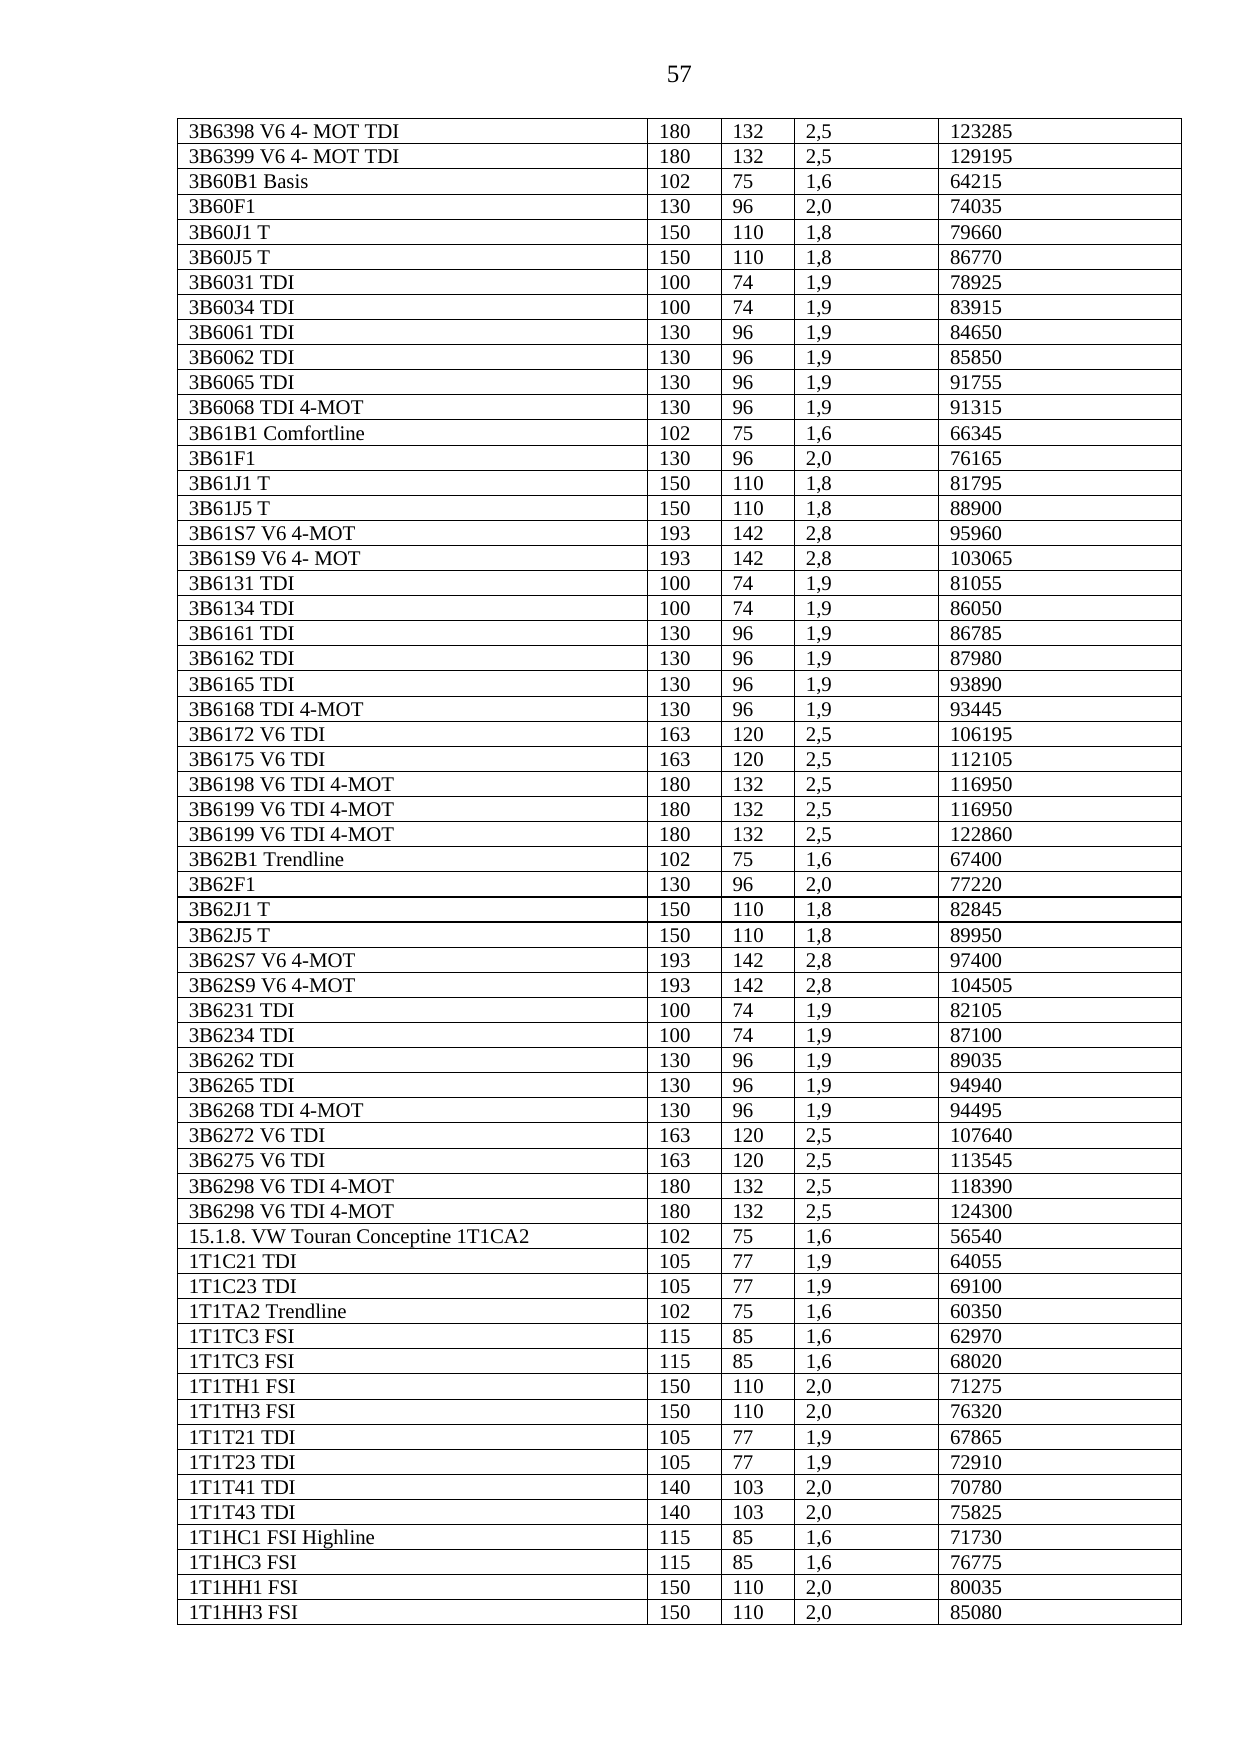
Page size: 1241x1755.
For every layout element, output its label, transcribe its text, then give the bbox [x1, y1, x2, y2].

table_cell 2,0 [795, 1374, 938, 1398]
table_cell 3B6062 TDI [178, 345, 647, 369]
table_cell 89035 [939, 1048, 1181, 1072]
table_cell 85 [722, 1525, 794, 1549]
table_cell 77 [722, 1425, 794, 1449]
table_cell 150 [648, 1575, 721, 1599]
table_cell 113545 [939, 1149, 1181, 1172]
table_cell 2,5 [795, 1199, 938, 1223]
table_cell 110 [722, 1400, 794, 1423]
table_cell 1,9 [795, 671, 938, 696]
table_cell 103 [722, 1500, 794, 1524]
table_cell 130 [648, 646, 721, 670]
table_cell 3B62F1 [178, 872, 647, 896]
table_cell 2,0 [795, 1400, 938, 1423]
table_cell 150 [648, 898, 721, 921]
table_cell 85 [722, 1349, 794, 1373]
table_cell 2,5 [795, 747, 938, 771]
table_cell 87100 [939, 1023, 1181, 1047]
table_cell 96 [722, 395, 794, 419]
table_cell 150 [648, 1600, 721, 1624]
table_cell 69100 [939, 1274, 1181, 1298]
table_cell 2,5 [795, 1174, 938, 1198]
table_cell 150 [648, 1374, 721, 1398]
table_cell 3B61J5 T [178, 496, 647, 520]
table_cell 142 [722, 948, 794, 972]
table_cell 3B6131 TDI [178, 571, 647, 595]
table_cell 112105 [939, 747, 1181, 771]
table_cell 1T1C21 TDI [178, 1249, 647, 1273]
table_cell 96 [722, 671, 794, 696]
table_cell 75 [722, 847, 794, 871]
table_cell 60350 [939, 1299, 1181, 1323]
table_cell 3B6298 V6 TDI 4-MOT [178, 1199, 647, 1223]
table_cell 110 [722, 471, 794, 495]
table_cell 130 [648, 1048, 721, 1072]
table_cell 115 [648, 1324, 721, 1348]
table_cell 83915 [939, 295, 1181, 319]
table_cell 2,5 [795, 822, 938, 846]
table_cell 78925 [939, 270, 1181, 294]
table_cell 100 [648, 270, 721, 294]
table_cell 130 [648, 1073, 721, 1097]
table_cell 88900 [939, 496, 1181, 520]
table_cell 163 [648, 722, 721, 746]
table_cell 3B6268 TDI 4-MOT [178, 1098, 647, 1122]
table_cell 3B61J1 T [178, 471, 647, 495]
table_cell 1,9 [795, 345, 938, 369]
table_cell 110 [722, 1600, 794, 1624]
table_cell 1T1TH3 FSI [178, 1400, 647, 1423]
table_cell 80035 [939, 1575, 1181, 1599]
table_cell 3B6198 V6 TDI 4-MOT [178, 772, 647, 796]
table_cell 102 [648, 169, 721, 193]
table_cell 1T1HC1 FSI Highline [178, 1525, 647, 1549]
table_cell 3B6134 TDI [178, 596, 647, 620]
table_cell 163 [648, 1149, 721, 1172]
table_cell 3B61B1 Comfortline [178, 420, 647, 444]
table_cell 150 [648, 245, 721, 269]
table_cell 130 [648, 195, 721, 218]
table_cell 1,6 [795, 1324, 938, 1348]
table_cell 2,5 [795, 722, 938, 746]
table_cell 180 [648, 772, 721, 796]
table_cell 2,5 [795, 1149, 938, 1172]
table_cell 3B6275 V6 TDI [178, 1149, 647, 1172]
table_cell 3B6199 V6 TDI 4-MOT [178, 822, 647, 846]
table_cell 105 [648, 1425, 721, 1449]
table_cell 107640 [939, 1123, 1181, 1147]
table_cell 3B6172 V6 TDI [178, 722, 647, 746]
table_cell 96 [722, 1048, 794, 1072]
table_cell 116950 [939, 797, 1181, 821]
table_cell 1T1TA2 Trendline [178, 1299, 647, 1323]
table_cell 3B62B1 Trendline [178, 847, 647, 871]
table_cell 1,9 [795, 320, 938, 344]
table_cell 3B60F1 [178, 195, 647, 218]
table_cell 3B62J5 T [178, 923, 647, 947]
table_cell 56540 [939, 1224, 1181, 1248]
table_cell 1,6 [795, 1349, 938, 1373]
table_cell 87980 [939, 646, 1181, 670]
table_cell 3B6272 V6 TDI [178, 1123, 647, 1147]
table_cell 91315 [939, 395, 1181, 419]
table_cell 74035 [939, 195, 1181, 218]
table_cell 3B6199 V6 TDI 4-MOT [178, 797, 647, 821]
table_cell 3B62J1 T [178, 898, 647, 921]
table_cell 130 [648, 697, 721, 721]
table_cell 1,8 [795, 245, 938, 269]
table_cell 1T1T23 TDI [178, 1450, 647, 1474]
table_cell 1T1C23 TDI [178, 1274, 647, 1298]
table_cell 130 [648, 370, 721, 394]
table_cell 3B61S7 V6 4-MOT [178, 521, 647, 545]
table_cell 75 [722, 1224, 794, 1248]
table_cell 1,9 [795, 295, 938, 319]
table_cell 142 [722, 546, 794, 570]
table_cell 1,8 [795, 496, 938, 520]
table_cell 163 [648, 1123, 721, 1147]
table_cell 81795 [939, 471, 1181, 495]
table_cell 1,9 [795, 697, 938, 721]
table_cell 100 [648, 1023, 721, 1047]
table_cell 2,0 [795, 1575, 938, 1599]
table_cell 94495 [939, 1098, 1181, 1122]
table_cell 64055 [939, 1249, 1181, 1273]
table_cell 1,8 [795, 898, 938, 921]
table_cell 2,0 [795, 1600, 938, 1624]
table_cell 74 [722, 596, 794, 620]
table_cell 77 [722, 1249, 794, 1273]
table_cell 81055 [939, 571, 1181, 595]
table_cell 76165 [939, 446, 1181, 469]
table_cell 1,9 [795, 1274, 938, 1298]
table_cell 3B6165 TDI [178, 671, 647, 696]
table_cell 77220 [939, 872, 1181, 896]
table_cell 3B62S9 V6 4-MOT [178, 973, 647, 997]
table_cell 71730 [939, 1525, 1181, 1549]
table_cell 132 [722, 1199, 794, 1223]
table_cell 2,8 [795, 546, 938, 570]
table_cell 1,9 [795, 1425, 938, 1449]
table_cell 103 [722, 1475, 794, 1499]
table_cell 100 [648, 998, 721, 1022]
table_cell 93445 [939, 697, 1181, 721]
table_cell 2,5 [795, 772, 938, 796]
table_cell 75825 [939, 1500, 1181, 1524]
table_cell 100 [648, 295, 721, 319]
table_cell 163 [648, 747, 721, 771]
table_cell 91755 [939, 370, 1181, 394]
table_cell 3B6161 TDI [178, 621, 647, 645]
table_cell 2,0 [795, 1500, 938, 1524]
table_cell 75 [722, 1299, 794, 1323]
table_cell 1T1TC3 FSI [178, 1349, 647, 1373]
table_cell 72910 [939, 1450, 1181, 1474]
table_cell 76320 [939, 1400, 1181, 1423]
table_cell 115 [648, 1525, 721, 1549]
table_cell 1,9 [795, 596, 938, 620]
table_cell 110 [722, 245, 794, 269]
table_cell 3B6168 TDI 4-MOT [178, 697, 647, 721]
table_cell 180 [648, 144, 721, 168]
table_cell 66345 [939, 420, 1181, 444]
table_cell 96 [722, 446, 794, 469]
table_cell 3B6231 TDI [178, 998, 647, 1022]
table_cell 110 [722, 923, 794, 947]
table_cell 132 [722, 772, 794, 796]
table_cell 130 [648, 671, 721, 696]
table_cell 110 [722, 1374, 794, 1398]
table_cell 110 [722, 1575, 794, 1599]
table_cell 3B6034 TDI [178, 295, 647, 319]
table_cell 180 [648, 1174, 721, 1198]
table_cell 193 [648, 521, 721, 545]
table_cell 132 [722, 1174, 794, 1198]
table_cell 132 [722, 797, 794, 821]
table_cell 150 [648, 923, 721, 947]
table_cell 130 [648, 395, 721, 419]
table_cell 93890 [939, 671, 1181, 696]
table_cell 86050 [939, 596, 1181, 620]
table_cell 120 [722, 1123, 794, 1147]
table_cell 3B60J1 T [178, 220, 647, 244]
table_cell 150 [648, 220, 721, 244]
table_cell 102 [648, 420, 721, 444]
table_cell 142 [722, 521, 794, 545]
table_cell 1,6 [795, 169, 938, 193]
table_cell 96 [722, 621, 794, 645]
table_cell 132 [722, 144, 794, 168]
table_cell 82845 [939, 898, 1181, 921]
table_cell 103065 [939, 546, 1181, 570]
table_cell 102 [648, 1224, 721, 1248]
table_cell 1,8 [795, 471, 938, 495]
table_cell 193 [648, 546, 721, 570]
table_cell 1,9 [795, 998, 938, 1022]
table_cell 2,0 [795, 446, 938, 469]
table_cell 3B6031 TDI [178, 270, 647, 294]
table_cell 77 [722, 1450, 794, 1474]
table_cell 71275 [939, 1374, 1181, 1398]
table_cell 132 [722, 822, 794, 846]
table_cell 123285 [939, 119, 1181, 143]
table_cell 193 [648, 973, 721, 997]
table_cell 3B6265 TDI [178, 1073, 647, 1097]
table_cell 1,6 [795, 1224, 938, 1248]
table_cell 70780 [939, 1475, 1181, 1499]
table_cell 110 [722, 496, 794, 520]
table_cell 1T1TC3 FSI [178, 1324, 647, 1348]
table_cell 3B61S9 V6 4- MOT [178, 546, 647, 570]
table_cell 100 [648, 596, 721, 620]
table_cell 96 [722, 195, 794, 218]
table_cell 102 [648, 1299, 721, 1323]
table_cell 3B60J5 T [178, 245, 647, 269]
table_cell 1,6 [795, 420, 938, 444]
table_cell 3B60B1 Basis [178, 169, 647, 193]
table_cell 110 [722, 220, 794, 244]
table_cell 96 [722, 345, 794, 369]
table_cell 15.1.8. VW Touran Conceptine 1T1CA2 [178, 1224, 647, 1248]
table_cell 97400 [939, 948, 1181, 972]
table_cell 3B6234 TDI [178, 1023, 647, 1047]
table_cell 68020 [939, 1349, 1181, 1373]
table_cell 2,0 [795, 872, 938, 896]
table_cell 150 [648, 1400, 721, 1423]
table_cell 74 [722, 1023, 794, 1047]
table_cell 96 [722, 1073, 794, 1097]
table_cell 118390 [939, 1174, 1181, 1198]
table_cell 129195 [939, 144, 1181, 168]
table_cell 106195 [939, 722, 1181, 746]
table_cell 1,9 [795, 646, 938, 670]
table_cell 3B6262 TDI [178, 1048, 647, 1072]
table_cell 116950 [939, 772, 1181, 796]
table_cell 67400 [939, 847, 1181, 871]
table_cell 2,0 [795, 195, 938, 218]
table_cell 1,9 [795, 1023, 938, 1047]
table_cell 1T1HH3 FSI [178, 1600, 647, 1624]
table_cell 1,9 [795, 571, 938, 595]
table_cell 1,9 [795, 1048, 938, 1072]
table_cell 3B62S7 V6 4-MOT [178, 948, 647, 972]
table_cell 76775 [939, 1550, 1181, 1574]
table_cell 120 [722, 1149, 794, 1172]
table_cell 1,8 [795, 923, 938, 947]
table_cell 130 [648, 345, 721, 369]
table_cell 2,5 [795, 1123, 938, 1147]
table_cell 130 [648, 320, 721, 344]
table_cell 150 [648, 496, 721, 520]
table_cell 3B6398 V6 4- MOT TDI [178, 119, 647, 143]
table_cell 142 [722, 973, 794, 997]
table_cell 77 [722, 1274, 794, 1298]
table_cell 96 [722, 872, 794, 896]
table_cell 62970 [939, 1324, 1181, 1348]
table_cell 130 [648, 1098, 721, 1122]
table_cell 94940 [939, 1073, 1181, 1097]
table_cell 3B6068 TDI 4-MOT [178, 395, 647, 419]
table_cell 67865 [939, 1425, 1181, 1449]
table_cell 1,9 [795, 270, 938, 294]
table_cell 2,5 [795, 797, 938, 821]
table_cell 1,9 [795, 621, 938, 645]
table_cell 3B61F1 [178, 446, 647, 469]
table_cell 1,6 [795, 1299, 938, 1323]
table_cell 140 [648, 1500, 721, 1524]
table_cell 1T1TH1 FSI [178, 1374, 647, 1398]
table_cell 105 [648, 1249, 721, 1273]
table_cell 2,8 [795, 973, 938, 997]
table_cell 2,5 [795, 144, 938, 168]
table_cell 110 [722, 898, 794, 921]
table_cell 115 [648, 1550, 721, 1574]
table_cell 74 [722, 295, 794, 319]
table_cell 130 [648, 446, 721, 469]
table_cell 132 [722, 119, 794, 143]
table_cell 1T1T41 TDI [178, 1475, 647, 1499]
table_cell 140 [648, 1475, 721, 1499]
table_cell 1,9 [795, 1073, 938, 1097]
table_cell 1,8 [795, 220, 938, 244]
table_cell 130 [648, 872, 721, 896]
table_cell 120 [722, 722, 794, 746]
table_cell 74 [722, 571, 794, 595]
table_cell 96 [722, 1098, 794, 1122]
table_cell 1T1HH1 FSI [178, 1575, 647, 1599]
table_cell 130 [648, 621, 721, 645]
table_cell 180 [648, 1199, 721, 1223]
table_cell 180 [648, 119, 721, 143]
table_cell 3B6065 TDI [178, 370, 647, 394]
table_cell 1,6 [795, 847, 938, 871]
table_cell 122860 [939, 822, 1181, 846]
table_cell 2,8 [795, 948, 938, 972]
table_cell 84650 [939, 320, 1181, 344]
table_cell 104505 [939, 973, 1181, 997]
table_cell 124300 [939, 1199, 1181, 1223]
table_cell 95960 [939, 521, 1181, 545]
table_cell 180 [648, 797, 721, 821]
table_cell 79660 [939, 220, 1181, 244]
table_cell 1,9 [795, 395, 938, 419]
table_cell 85850 [939, 345, 1181, 369]
table_cell 193 [648, 948, 721, 972]
table_cell 100 [648, 571, 721, 595]
table_cell 75 [722, 420, 794, 444]
table_cell 150 [648, 471, 721, 495]
table_cell 105 [648, 1450, 721, 1474]
table_cell 75 [722, 169, 794, 193]
table_cell 2,5 [795, 119, 938, 143]
table_cell 96 [722, 370, 794, 394]
table_cell 1,9 [795, 1450, 938, 1474]
table_cell 85 [722, 1324, 794, 1348]
table_cell 89950 [939, 923, 1181, 947]
table_cell 3B6298 V6 TDI 4-MOT [178, 1174, 647, 1198]
table_cell 1,9 [795, 1249, 938, 1273]
table_cell 2,0 [795, 1475, 938, 1499]
table_cell 115 [648, 1349, 721, 1373]
table_cell 1T1HC3 FSI [178, 1550, 647, 1574]
table_cell 82105 [939, 998, 1181, 1022]
table_cell 3B6162 TDI [178, 646, 647, 670]
table_cell 64215 [939, 169, 1181, 193]
table_cell 2,8 [795, 521, 938, 545]
table_cell 1T1T43 TDI [178, 1500, 647, 1524]
table_cell 180 [648, 822, 721, 846]
table_cell 1,9 [795, 370, 938, 394]
table_cell 102 [648, 847, 721, 871]
table_cell 85080 [939, 1600, 1181, 1624]
table_cell 86770 [939, 245, 1181, 269]
table_cell 1,6 [795, 1525, 938, 1549]
table_cell 3B6175 V6 TDI [178, 747, 647, 771]
table_cell 85 [722, 1550, 794, 1574]
table_cell 96 [722, 320, 794, 344]
table_cell 3B6061 TDI [178, 320, 647, 344]
table_cell 74 [722, 998, 794, 1022]
table_cell 3B6399 V6 4- MOT TDI [178, 144, 647, 168]
table_cell 1T1T21 TDI [178, 1425, 647, 1449]
table_cell 74 [722, 270, 794, 294]
table_cell 1,9 [795, 1098, 938, 1122]
table_cell 1,6 [795, 1550, 938, 1574]
table_cell 86785 [939, 621, 1181, 645]
table_cell 105 [648, 1274, 721, 1298]
table_cell 96 [722, 697, 794, 721]
table_cell 96 [722, 646, 794, 670]
table_cell 120 [722, 747, 794, 771]
